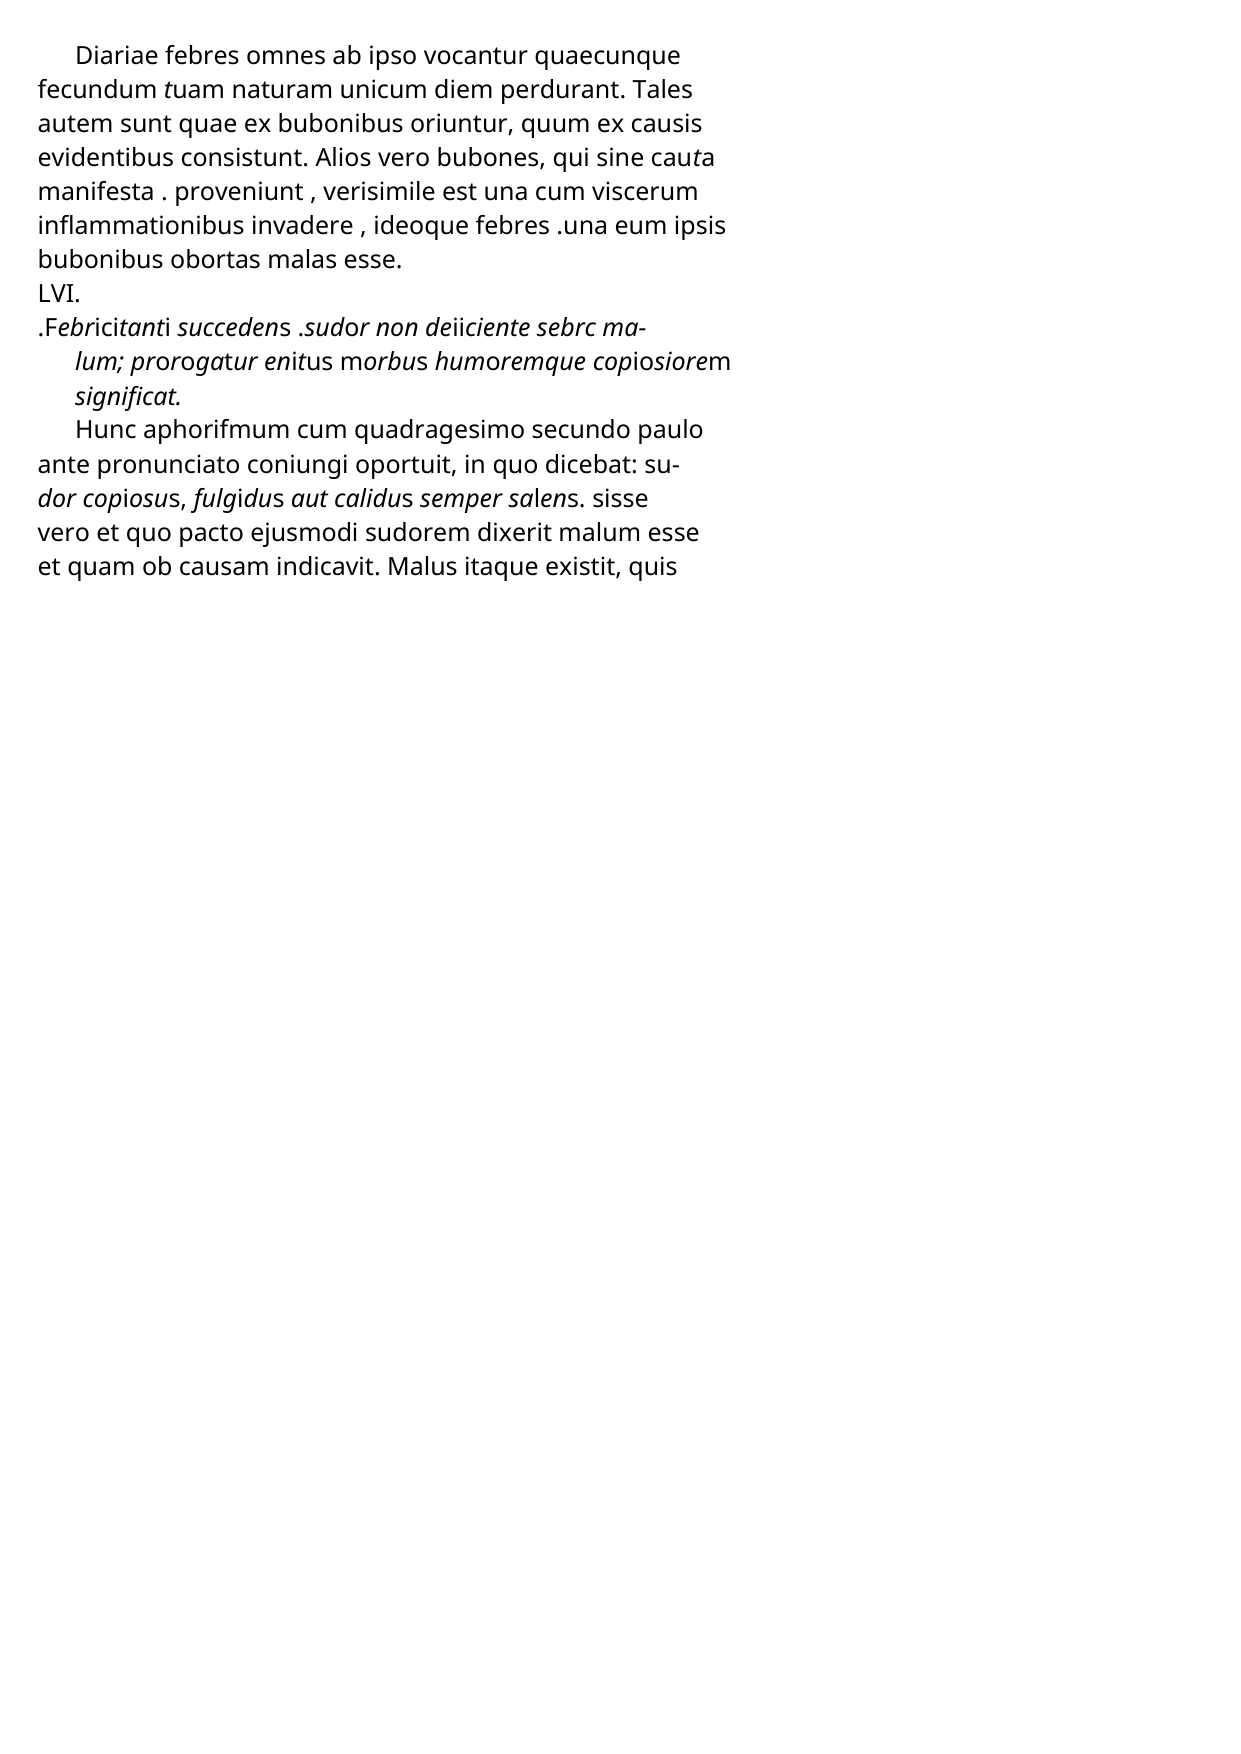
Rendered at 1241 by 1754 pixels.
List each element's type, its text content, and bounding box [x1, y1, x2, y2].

text Diariae febres omnes ab ipso vocantur quaecunque fecundum tuam naturam unicum diem perdurant. Tales autem sunt quae ex bubonibus oriuntur, quum ex causis evidentibus consistunt. Alios vero bubones, qui sine cauta manifesta . proveniunt , verisimile est una cum viscerum inflammationibus invadere , ideoque febres .una eum ipsis bubonibus obortas malas esse. [37, 37, 1203, 276]
text Hunc aphorifmum cum quadragesimo secundo paulo ante pronunciato coniungi oportuit, in quo dicebat: su- dor copiosus, fulgidus aut calidus semper salens. sisse vero et quo pacto ejusmodi sudorem dixerit malum esse et quam ob causam indicavit. Malus itaque existit, quis [37, 412, 1203, 582]
text LVI. [37, 276, 1203, 310]
text .Febricitanti succedens .sudor non deiiciente sebrc ma- lum; prorogatur enitus morbus humoremque copiosiorem significat. [37, 310, 1203, 412]
